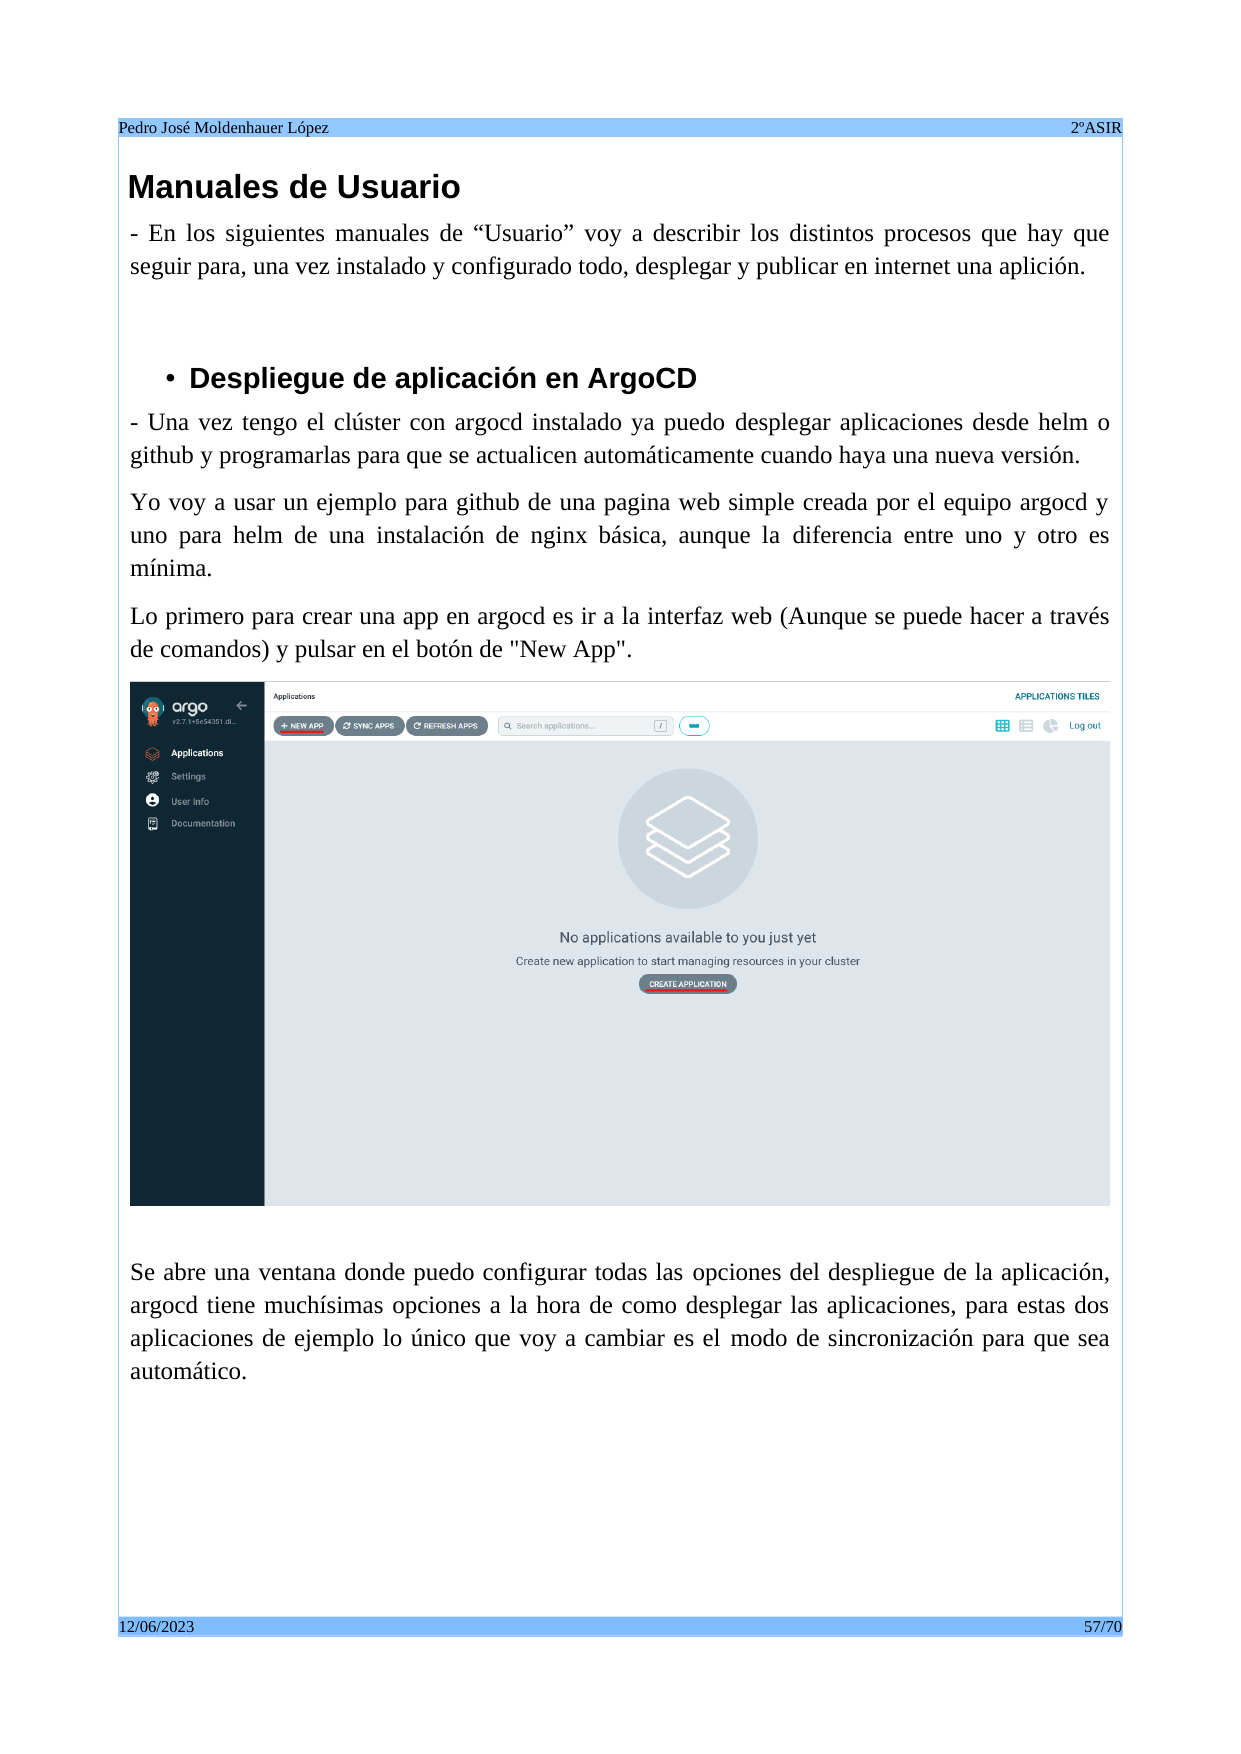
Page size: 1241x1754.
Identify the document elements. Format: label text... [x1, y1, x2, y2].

subtitle Despliegue de aplicación en ArgoCD [165, 361, 1122, 394]
text - En los siguientes manuales de “Usuario” voy a describir los distintos procesos que hay que seguir para, una vez instalado y configurado todo, desplegar y publicar en internet una aplición. [130, 218, 1110, 279]
text Lo primero para crear una app en argocd es ir a la interfaz web (Aunque se puede hacer a través de comandos) y pulsar en el botón de "New App". [130, 601, 1110, 663]
picture [130, 681, 1111, 1206]
text - Una vez tengo el clúster con argocd instalado ya puedo desplegar aplicaciones desde helm o github y programarlas para que se actualicen automáticamente cuando haya una nueva versión. [130, 407, 1110, 469]
subtitle Manuales de Usuario [119, 167, 1122, 205]
text Yo voy a usar un ejemplo para github de una pagina web simple creada por el equipo argocd y uno para helm de una instalación de nginx básica, aunque la diferencia entre uno y otro es mínima. [130, 487, 1110, 582]
text Se abre una ventana donde puedo configurar todas las opciones del despliegue de la aplicación, argocd tiene muchísimas opciones a la hora de como desplegar las aplicaciones, para estas dos aplicaciones de ejemplo lo único que voy a cambiar es el modo de sincronización para que sea automático. [130, 1257, 1110, 1385]
